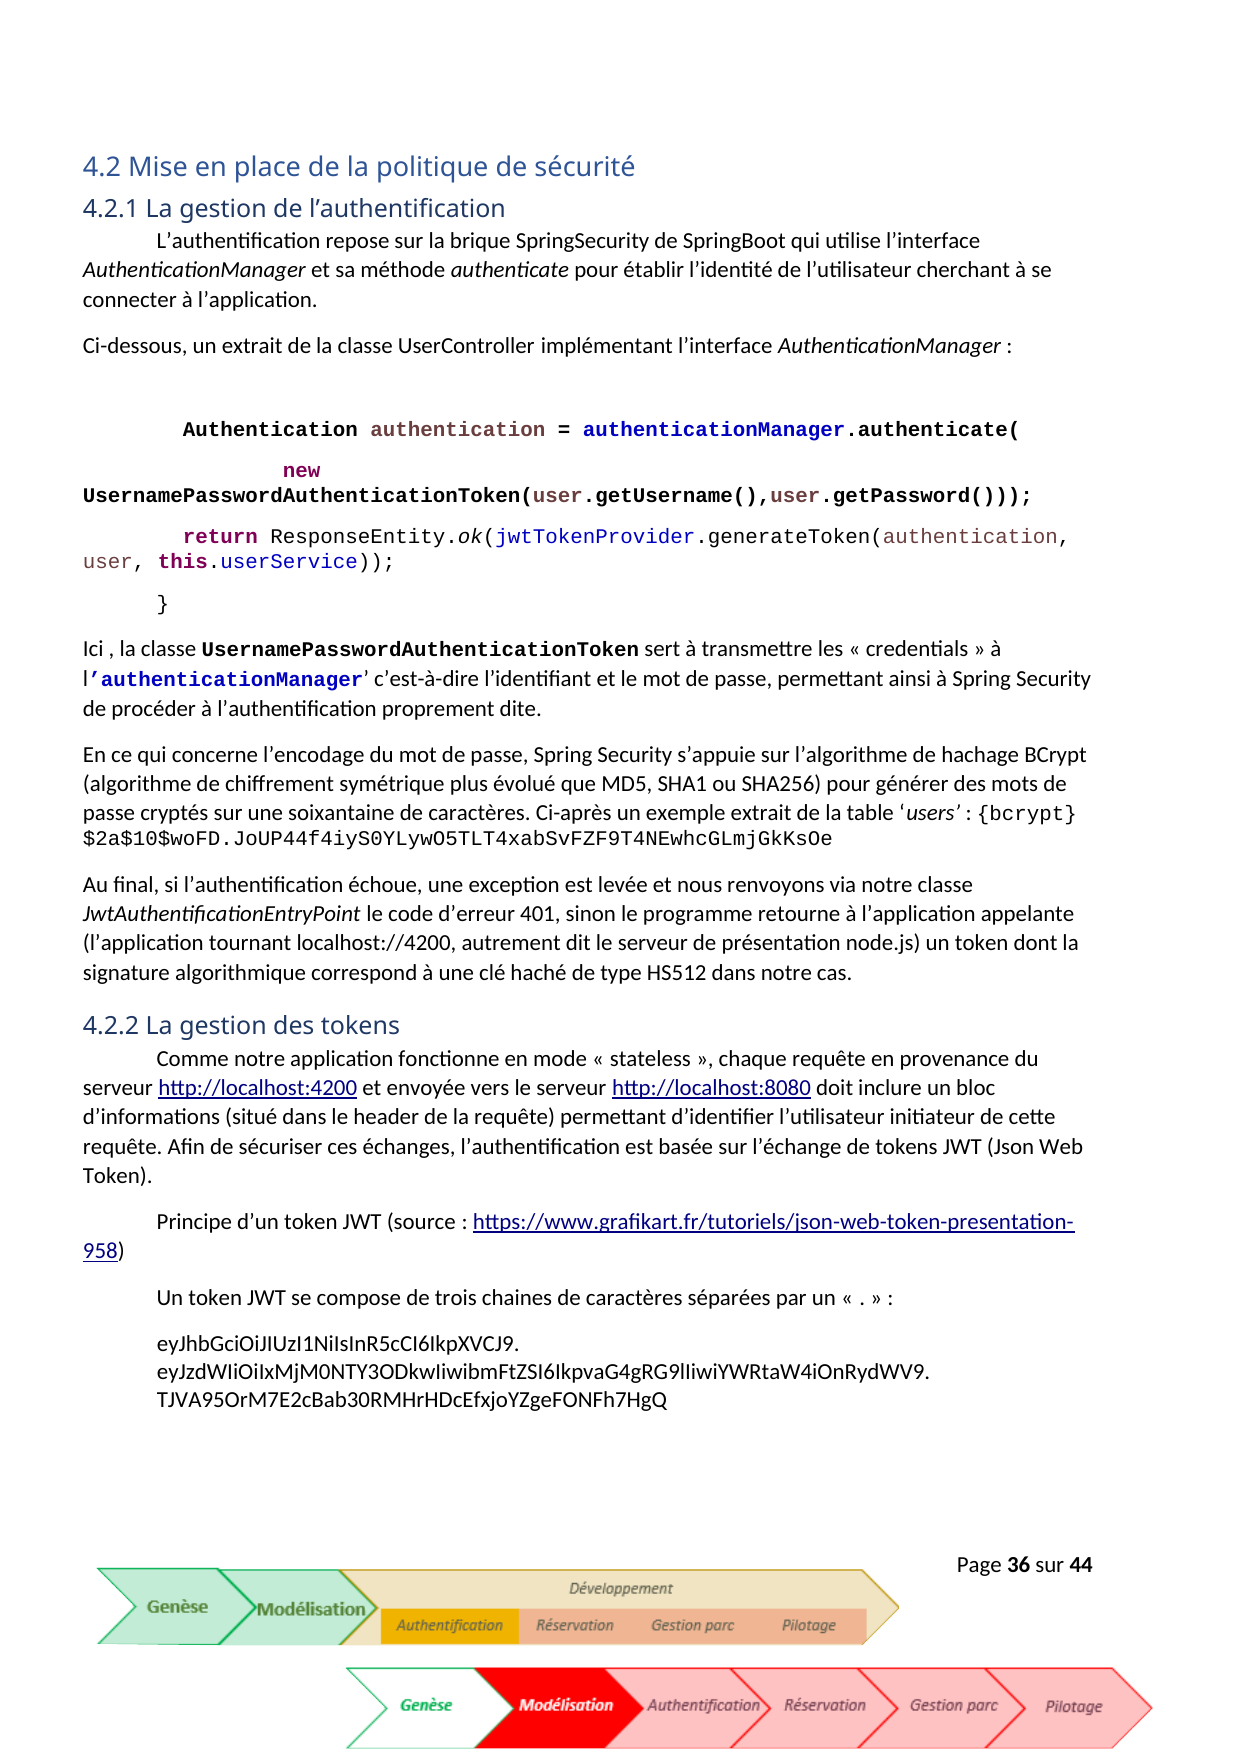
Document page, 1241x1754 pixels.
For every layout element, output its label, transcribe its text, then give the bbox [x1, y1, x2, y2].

text Authentication authentication = authenticationManager.authenticate( [83, 418, 1092, 442]
text Principe d’un token JWT (source : https://www.grafikart.fr/tutoriels/json-web-token-presentation-958) [83, 1207, 1092, 1265]
subtitle 4.2.2 La gestion des tokens [83, 1008, 1092, 1042]
text En ce qui concerne l’encodage du mot de passe, Spring Security s’appuie sur l’algorithme de hachage BCrypt (algorithme de chiffrement symétrique plus évolué que MD5, SHA1 ou SHA256) pour générer des mots de passe cryptés sur une soixantaine de caractères. Ci-après un exemple extrait de la table ‘users’ : {bcrypt}$2a$10$woFD.JoUP44f4iyS0YLywO5TLT4xabSvFZF9T4NEwhcGLmjGkKsOe [83, 740, 1092, 852]
text eyJhbGciOiJIUzI1NiIsInR5cCI6IkpXVCJ9. [83, 1329, 1092, 1357]
text Au final, si l’authentification échoue, une exception est levée et nous renvoyons via notre classe JwtAuthentificationEntryPoint le code d’erreur 401, sinon le programme retourne à l’application appelante (l’application tournant localhost://4200, autrement dit le serveur de présentation node.js) un token dont la signature algorithmique correspond à une clé haché de type HS512 dans notre cas. [83, 870, 1092, 986]
text L’authentification repose sur la brique SpringSecurity de SpringBoot qui utilise l’interface AuthenticationManager et sa méthode authenticate pour établir l’identité de l’utilisateur cherchant à se connecter à l’application. [83, 226, 1092, 313]
text new UsernamePasswordAuthenticationToken(user.getUsername(),user.getPassword())); [83, 460, 1092, 508]
text eyJzdWIiOiIxMjM0NTY3ODkwIiwibmFtZSI6IkpvaG4gRG9lIiwiYWRtaW4iOnRydWV9. [83, 1357, 1092, 1385]
text Ci-dessous, un extrait de la classe UserController implémentant l’interface AuthenticationManager : [83, 331, 1092, 359]
text TJVA95OrM7E2cBab30RMHrHDcEfxjoYZgeFONFh7HgQ [83, 1385, 1092, 1413]
text } [83, 592, 1092, 616]
text return ResponseEntity.ok(jwtTokenProvider.generateToken(authentication, user, this.userService)); [83, 526, 1092, 575]
subtitle 4.2.1 La gestion de l’authentification [83, 191, 1092, 224]
subtitle 4.2 Mise en place de la politique de sécurité [83, 148, 1092, 184]
text Comme notre application fonctionne en mode « stateless », chaque requête en provenance du serveur http://localhost:4200 et envoyée vers le serveur http://localhost:8080 doit inclure un bloc d’informations (situé dans le header de la requête) permettant d’identifier l’utilisateur initiateur de cette requête. Afin de sécuriser ces échanges, l’authentification est basée sur l’échange de tokens JWT (Json Web Token). [83, 1044, 1092, 1189]
text Ici , la classe UsernamePasswordAuthenticationToken sert à transmettre les « credentials » à l’authenticationManager’ c’est-à-dire l’identifiant et le mot de passe, permettant ainsi à Spring Security de procéder à l’authentification proprement dite. [83, 634, 1092, 722]
text Un token JWT se compose de trois chaines de caractères séparées par un « . » : [83, 1283, 1092, 1311]
